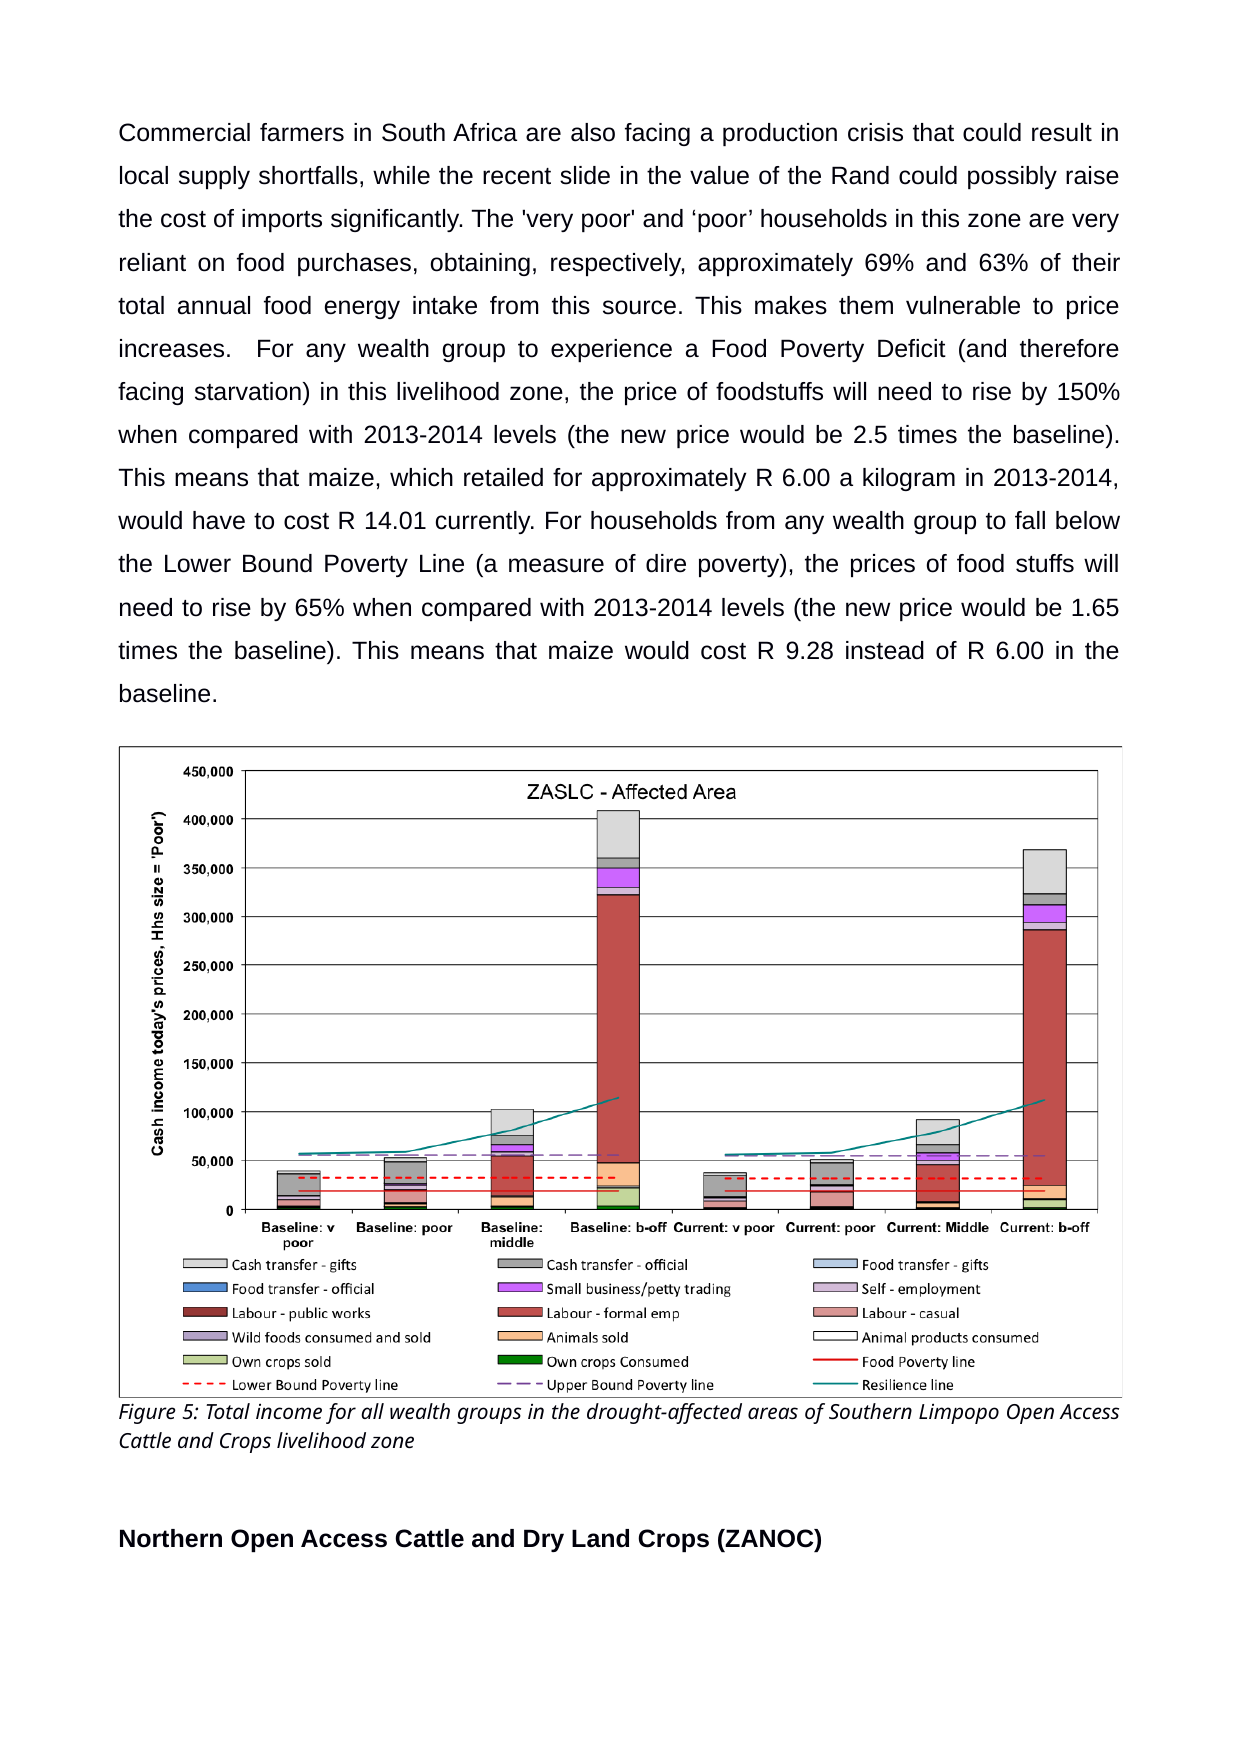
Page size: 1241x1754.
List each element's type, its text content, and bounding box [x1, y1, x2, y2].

picture [118, 746, 1123, 1398]
text Figure 5: Total income for all wealth groups in the drought-affected areas of Southern Limpopo Open Access Cattle and Crops livelihood zone [118, 1398, 1122, 1454]
text Northern Open Access Cattle and Dry Land Crops (ZANOC) [118, 1523, 1122, 1552]
text Commercial farmers in South Africa are also facing a production crisis that could result in local supply shortfalls, while the recent slide in the value of the Rand could possibly raise the cost of imports significantly. The 'very poor' and ‘poor’ households in this zone are very reliant on food purchases, obtaining, respectively, approximately 69% and 63% of their total annual food energy intake from this source. This makes them vulnerable to price increases. For any wealth group to experience a Food Poverty Deficit (and therefore facing starvation) in this livelihood zone, the price of foodstuffs will need to rise by 150% when compared with 2013-2014 levels (the new price would be 2.5 times the baseline). This means that maize, which retailed for approximately R 6.00 a kilogram in 2013-2014, would have to cost R 14.01 currently. For households from any wealth group to fall below the Lower Bound Poverty Line (a measure of dire poverty), the prices of food stuffs will need to rise by 65% when compared with 2013-2014 levels (the new price would be 1.65 times the baseline). This means that maize would cost R 9.28 instead of R 6.00 in the baseline. [118, 118, 1122, 707]
